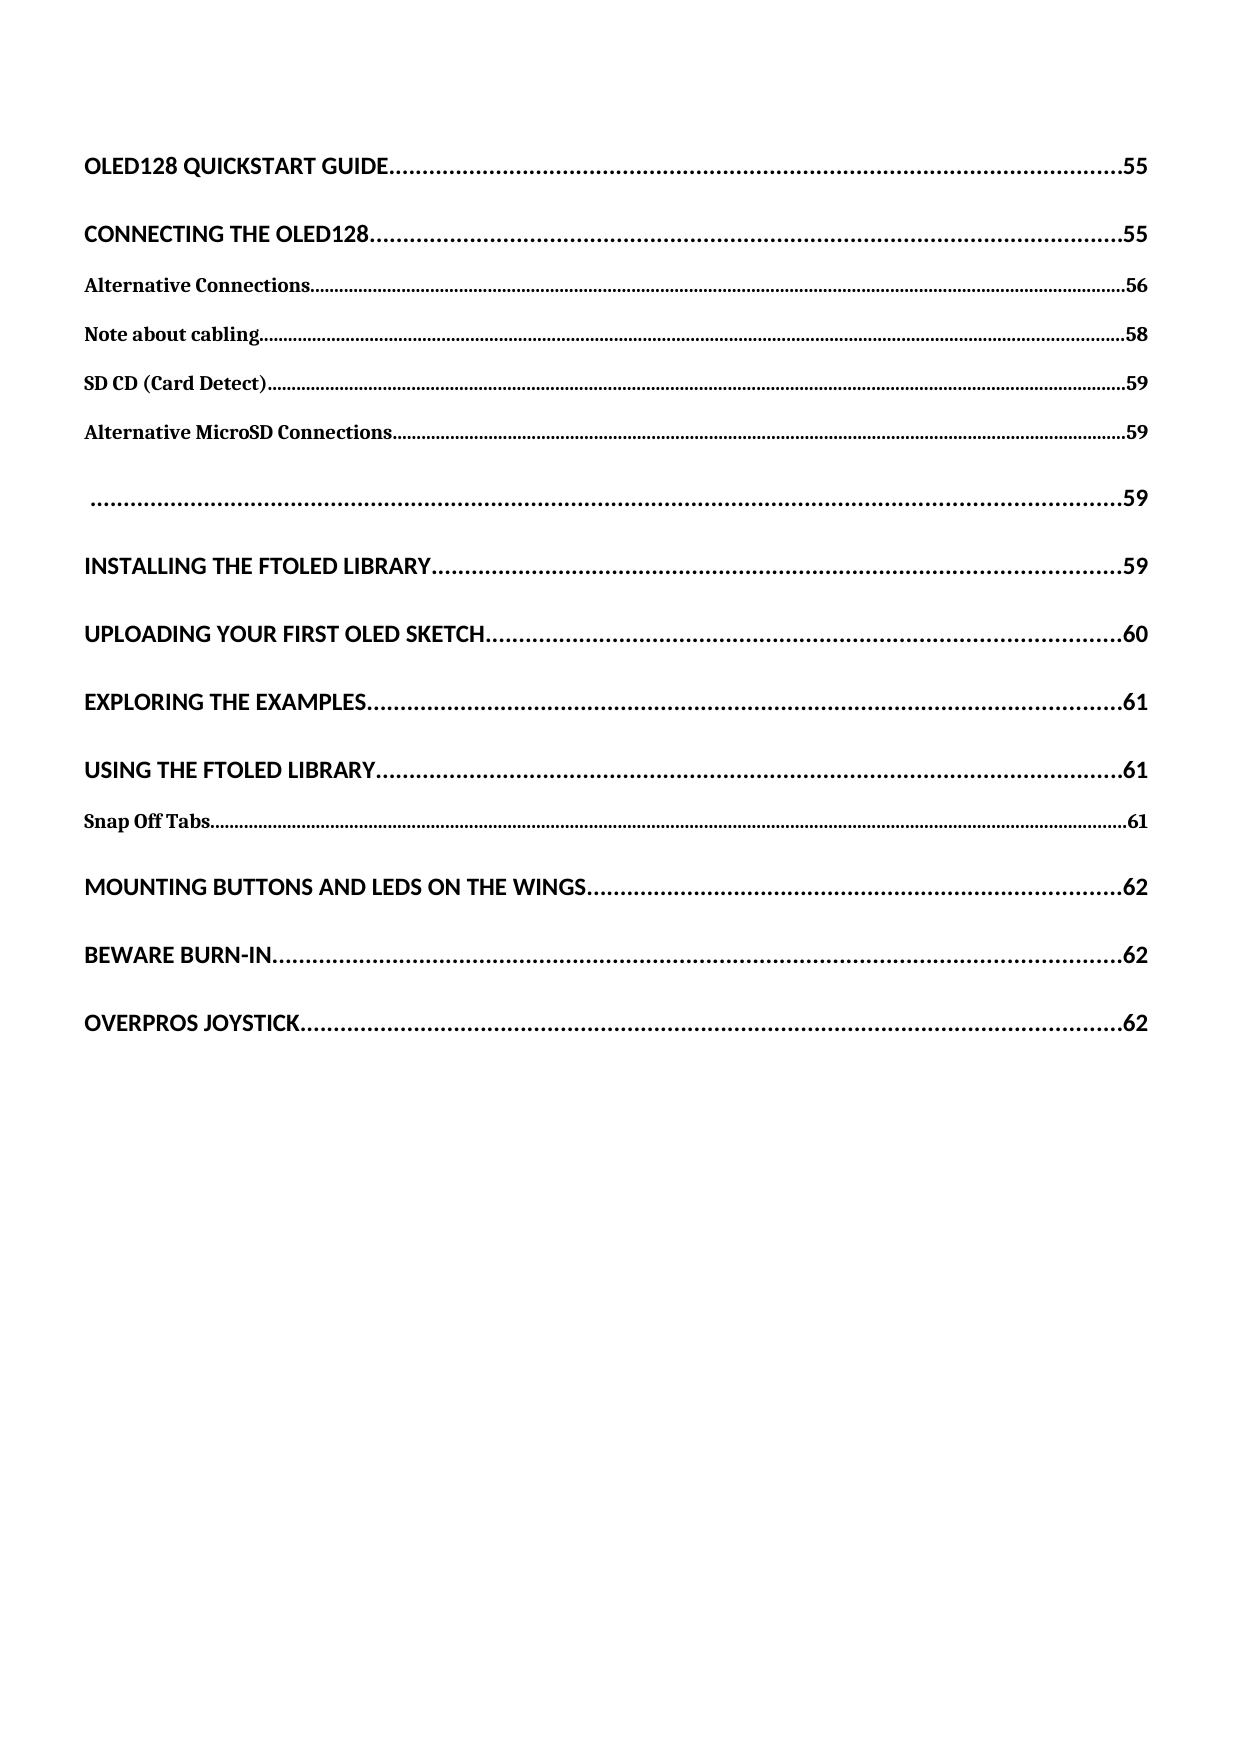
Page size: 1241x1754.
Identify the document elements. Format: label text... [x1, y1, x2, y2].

text Uploading your first OLED Sketch 60 [84, 618, 1148, 648]
text Connecting the OLED128 55 [84, 218, 1148, 248]
text Mounting buttons and LEDs on the wings 62 [84, 871, 1148, 901]
text OverPros Joystick 62 [84, 1007, 1148, 1037]
text Exploring the Examples 61 [84, 686, 1148, 716]
text Alternative Connections 56 [84, 273, 1148, 297]
text Alternative MicroSD Connections 59 [84, 420, 1148, 444]
text Note about cabling 58 [84, 322, 1148, 346]
text 59 [84, 482, 1148, 512]
text Beware Burn-In 62 [84, 939, 1148, 969]
text Snap Off Tabs 61 [84, 809, 1148, 833]
text Using the FTOLED Library 61 [84, 754, 1148, 784]
text SD CD (Card Detect) 59 [84, 371, 1148, 395]
text Installing the FTOLED Library 59 [84, 550, 1148, 580]
text OLED128 QuickStart Guide 55 [84, 150, 1148, 181]
